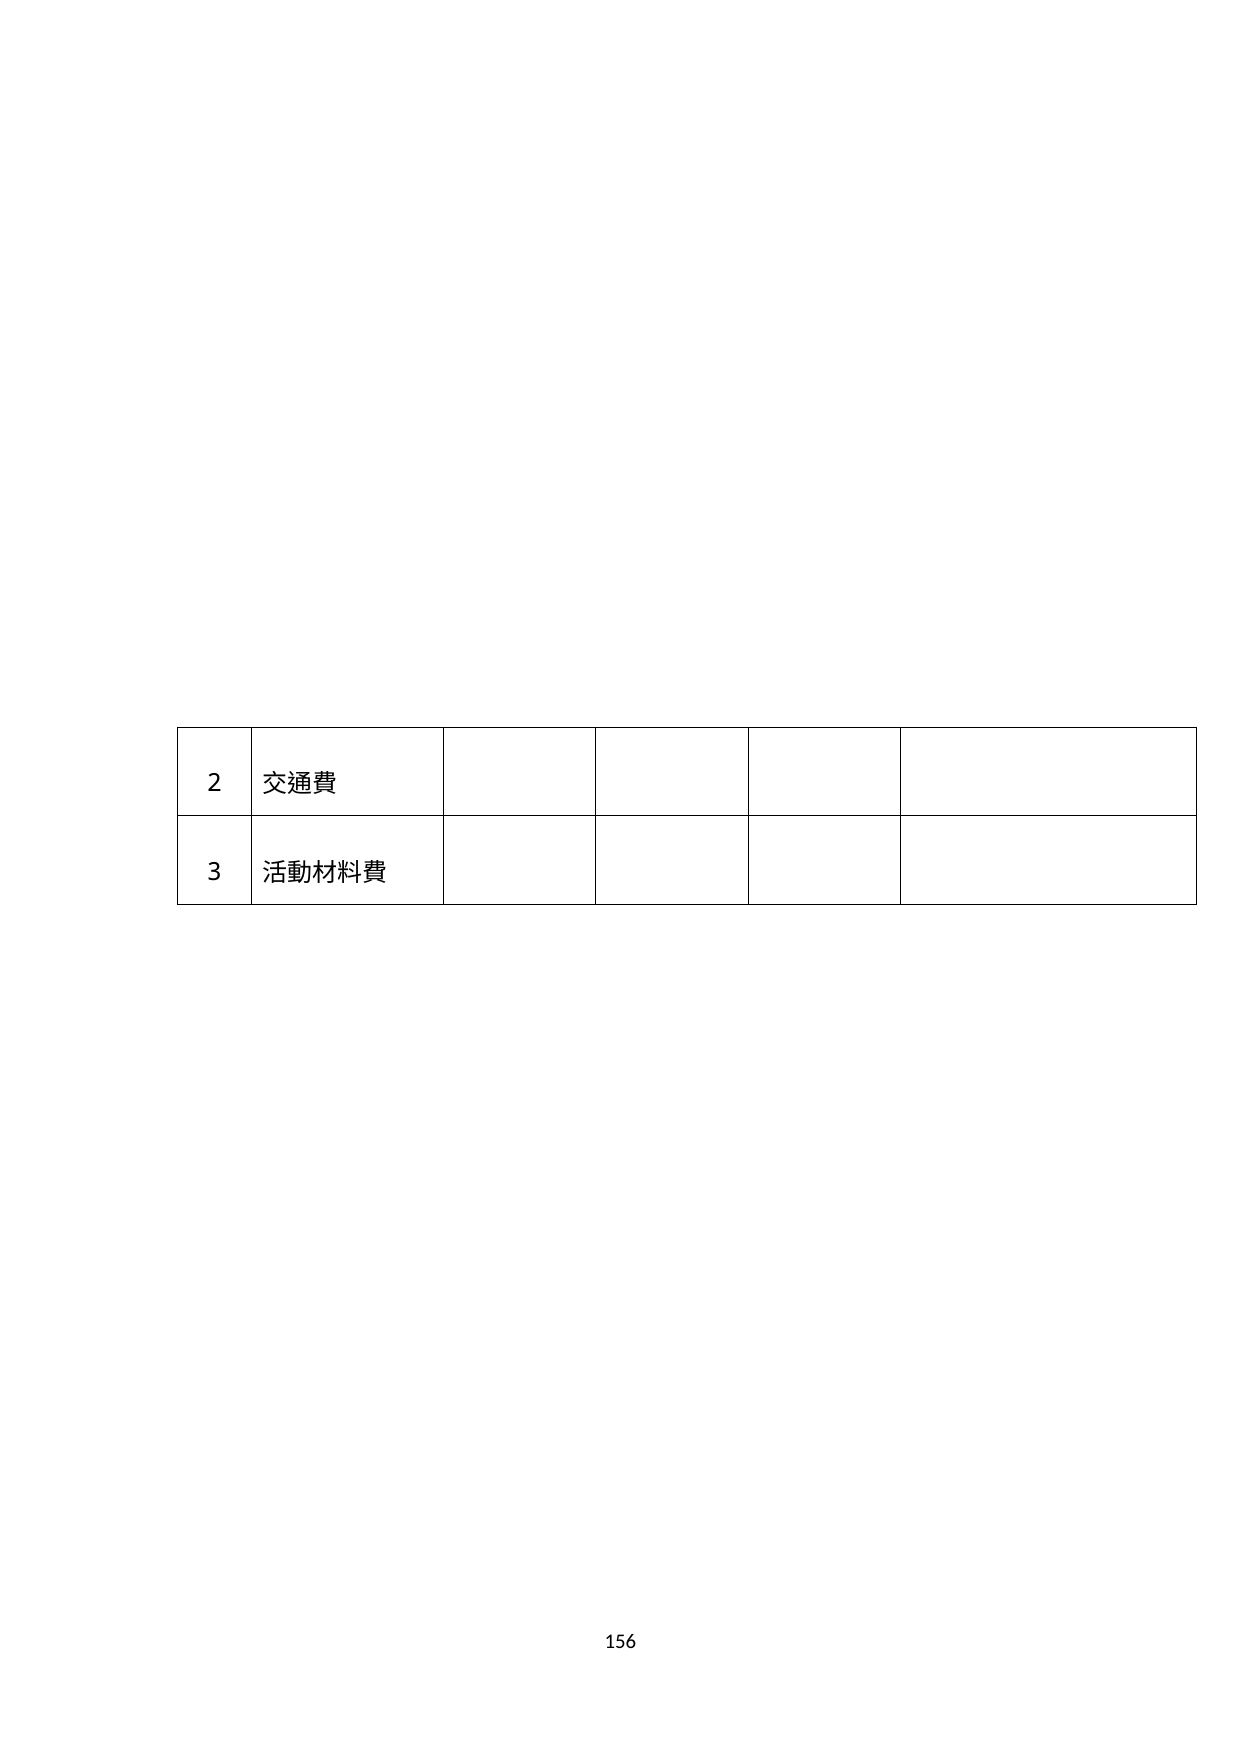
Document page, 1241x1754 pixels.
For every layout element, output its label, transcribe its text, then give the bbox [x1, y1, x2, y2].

table_cell [596, 728, 748, 815]
table_cell [444, 816, 595, 904]
table_cell 交通費 [252, 728, 443, 815]
table_cell 3 [178, 816, 251, 904]
table_cell [596, 816, 748, 904]
table_cell [749, 816, 900, 904]
table_cell [749, 728, 900, 815]
table_cell 活動材料費 [252, 816, 443, 904]
table_cell [901, 728, 1196, 815]
table_cell [901, 816, 1196, 904]
table_cell 2 [178, 728, 251, 815]
table_cell [444, 728, 595, 815]
